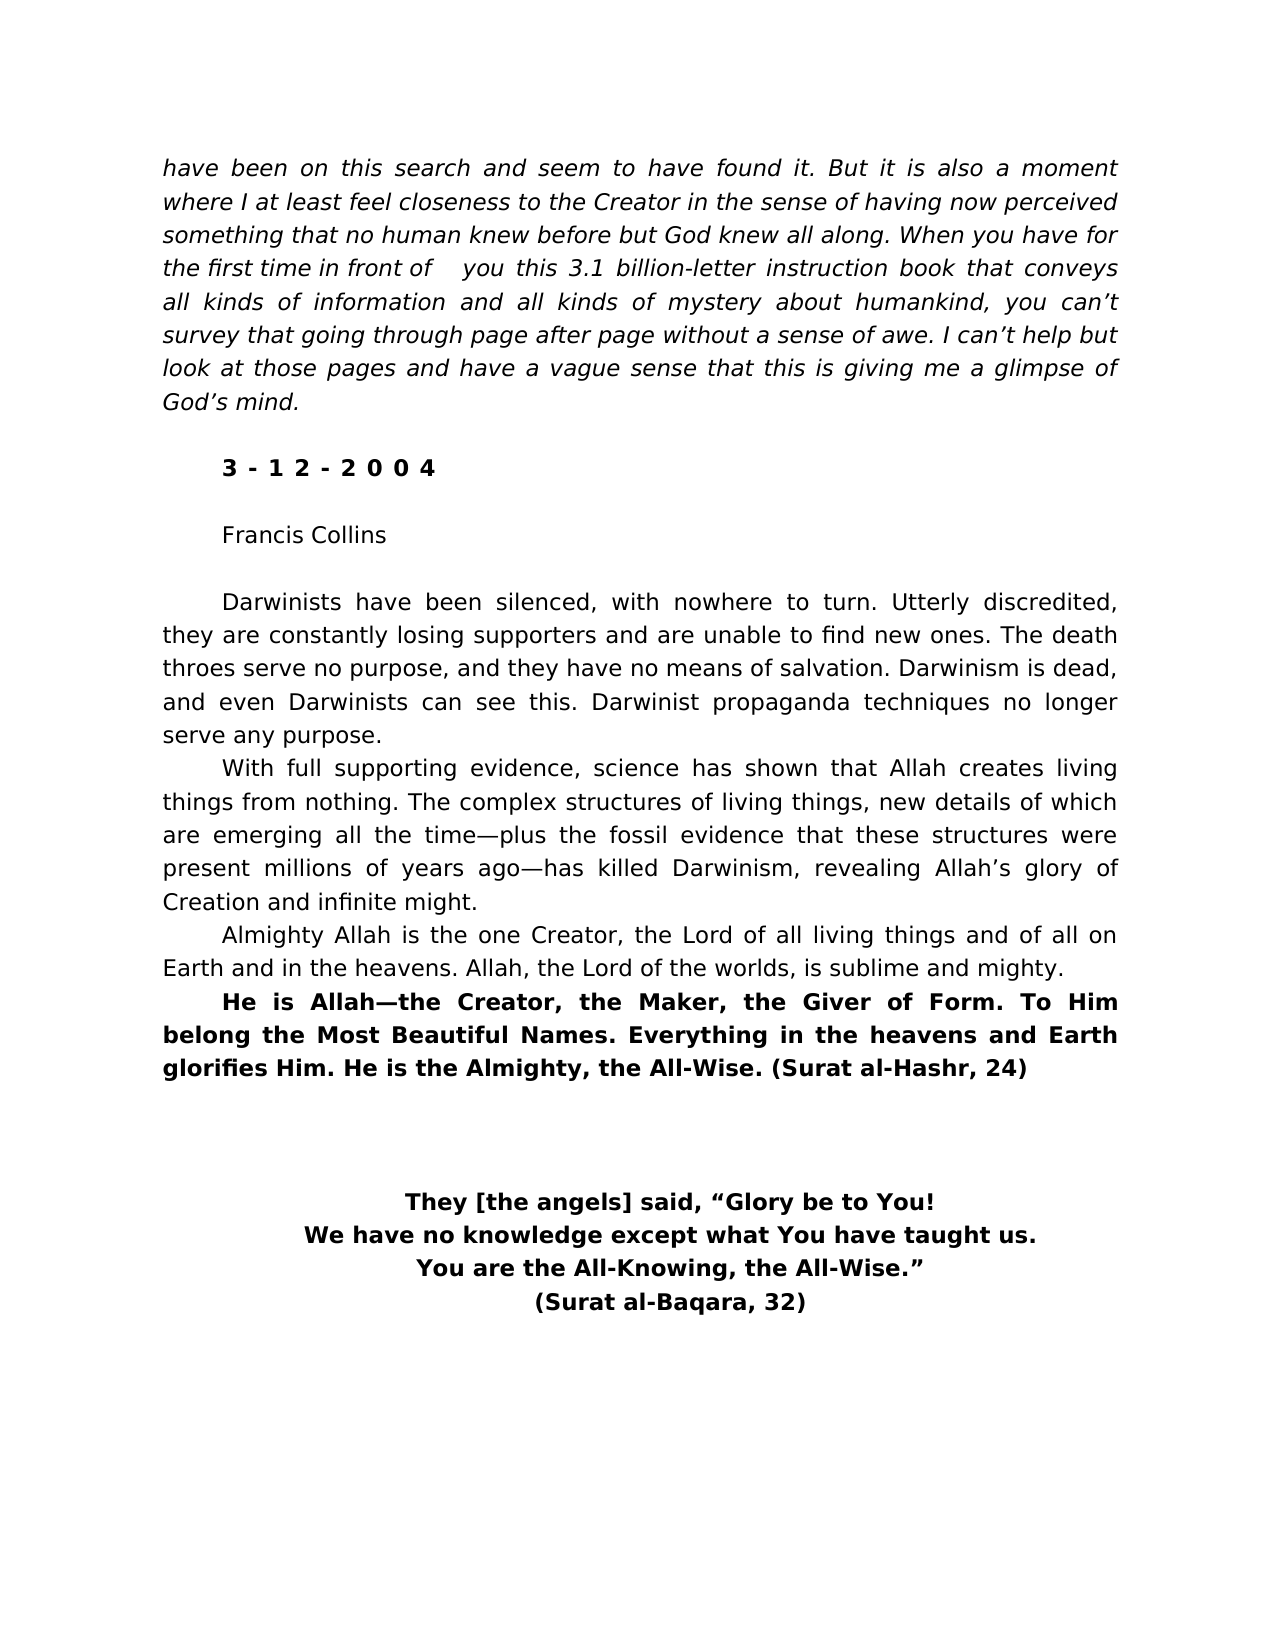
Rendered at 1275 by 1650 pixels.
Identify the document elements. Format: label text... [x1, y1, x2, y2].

text Francis Collins [162, 517, 1119, 550]
text With full supporting evidence, science has shown that Allah creates living things from nothing. The complex structures of living things, new details of which are emerging all the time—plus the fossil evidence that these structures were present millions of years ago—has killed Darwinism, revealing Allah’s glory of Creation and infinite might. [162, 750, 1119, 917]
text He is Allah—the Creator, the Maker, the Giver of Form. To Him belong the Most Beautiful Names. Everything in the heavens and Earth glorifies Him. He is the Almighty, the All-Wise. (Surat al-Hashr, 24) [162, 983, 1119, 1083]
text have been on this search and seem to have found it. But it is also a moment where I at least feel closeness to the Creator in the sense of having now perceived something that no human knew before but God knew all along. When you have for the first time in front of you this 3.1 billion-letter instruction book that conveys all kinds of information and all kinds of mystery about humankind, you can’t survey that going through page after page without a sense of awe. I can’t help but look at those pages and have a vague sense that this is giving me a glimpse of God’s mind. [162, 150, 1119, 417]
text We have no knowledge except what You have taught us. [162, 1217, 1119, 1250]
text (Surat al-Baqara, 32) [162, 1283, 1119, 1317]
text 3-12-2004 [162, 450, 1119, 483]
text They [the angels] said, “Glory be to You! [162, 1183, 1119, 1217]
text Darwinists have been silenced, with nowhere to turn. Utterly discredited, they are constantly losing supporters and are unable to find new ones. The death throes serve no purpose, and they have no means of salvation. Darwinism is dead, and even Darwinists can see this. Darwinist propaganda techniques no longer serve any purpose. [162, 583, 1119, 750]
text Almighty Allah is the one Creator, the Lord of all living things and of all on Earth and in the heavens. Allah, the Lord of the worlds, is sublime and mighty. [162, 917, 1119, 983]
text You are the All-Knowing, the All-Wise.” [162, 1250, 1119, 1283]
